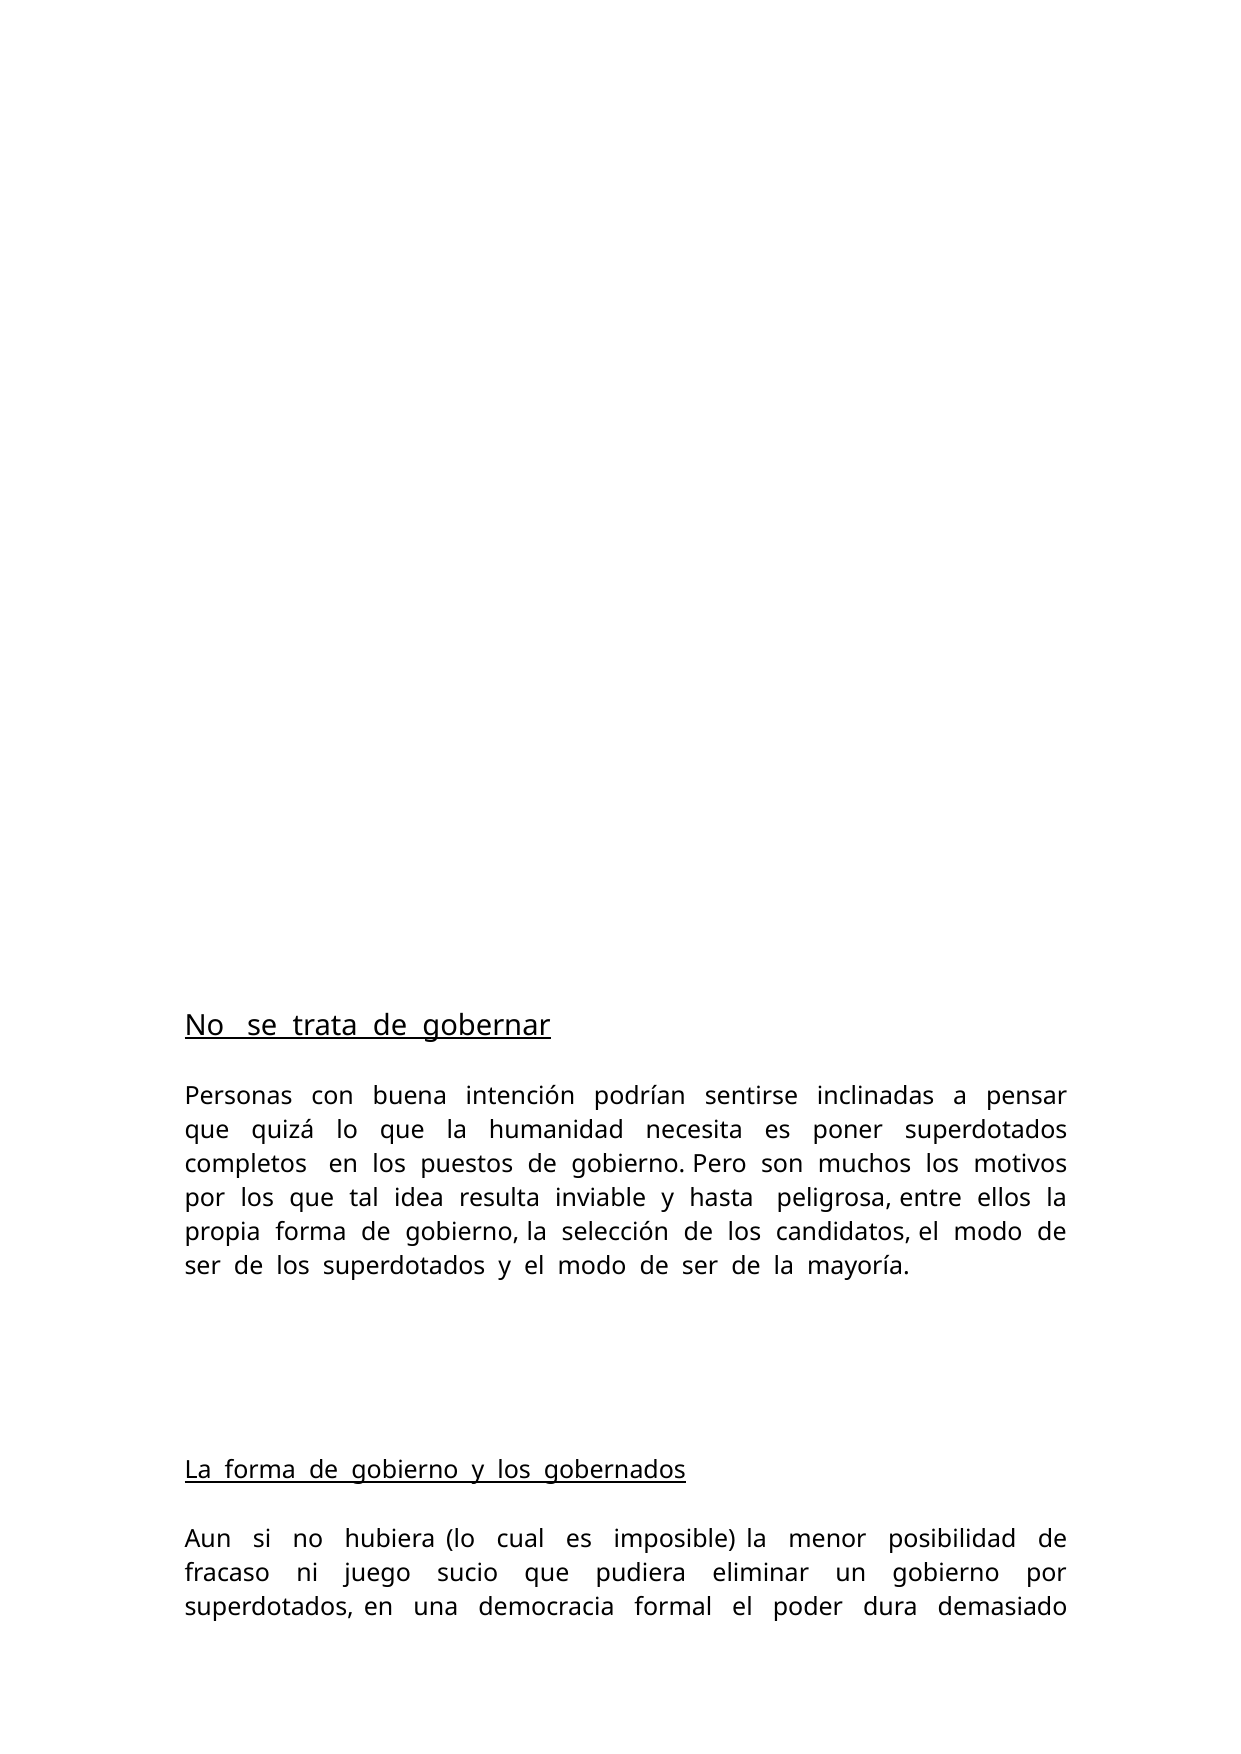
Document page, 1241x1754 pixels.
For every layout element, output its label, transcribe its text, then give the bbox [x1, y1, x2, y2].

text Aun si no hubiera (lo cual es imposible) la menor posibilidad de fracaso ni juego sucio que pudiera eliminar un gobierno por superdotados, en una democracia formal el poder dura demasiado [184, 1520, 1069, 1622]
text No se trata de gobernar [184, 1004, 1069, 1043]
text Personas con buena intención podrían sentirse inclinadas a pensar que quizá lo que la humanidad necesita es poner superdotados completos en los puestos de gobierno. Pero son muchos los motivos por los que tal idea resulta inviable y hasta peligrosa, entre ellos la propia forma de gobierno, la selección de los candidatos, el modo de ser de los superdotados y el modo de ser de la mayoría. [184, 1077, 1069, 1282]
text La forma de gobierno y los gobernados [184, 1452, 1069, 1486]
